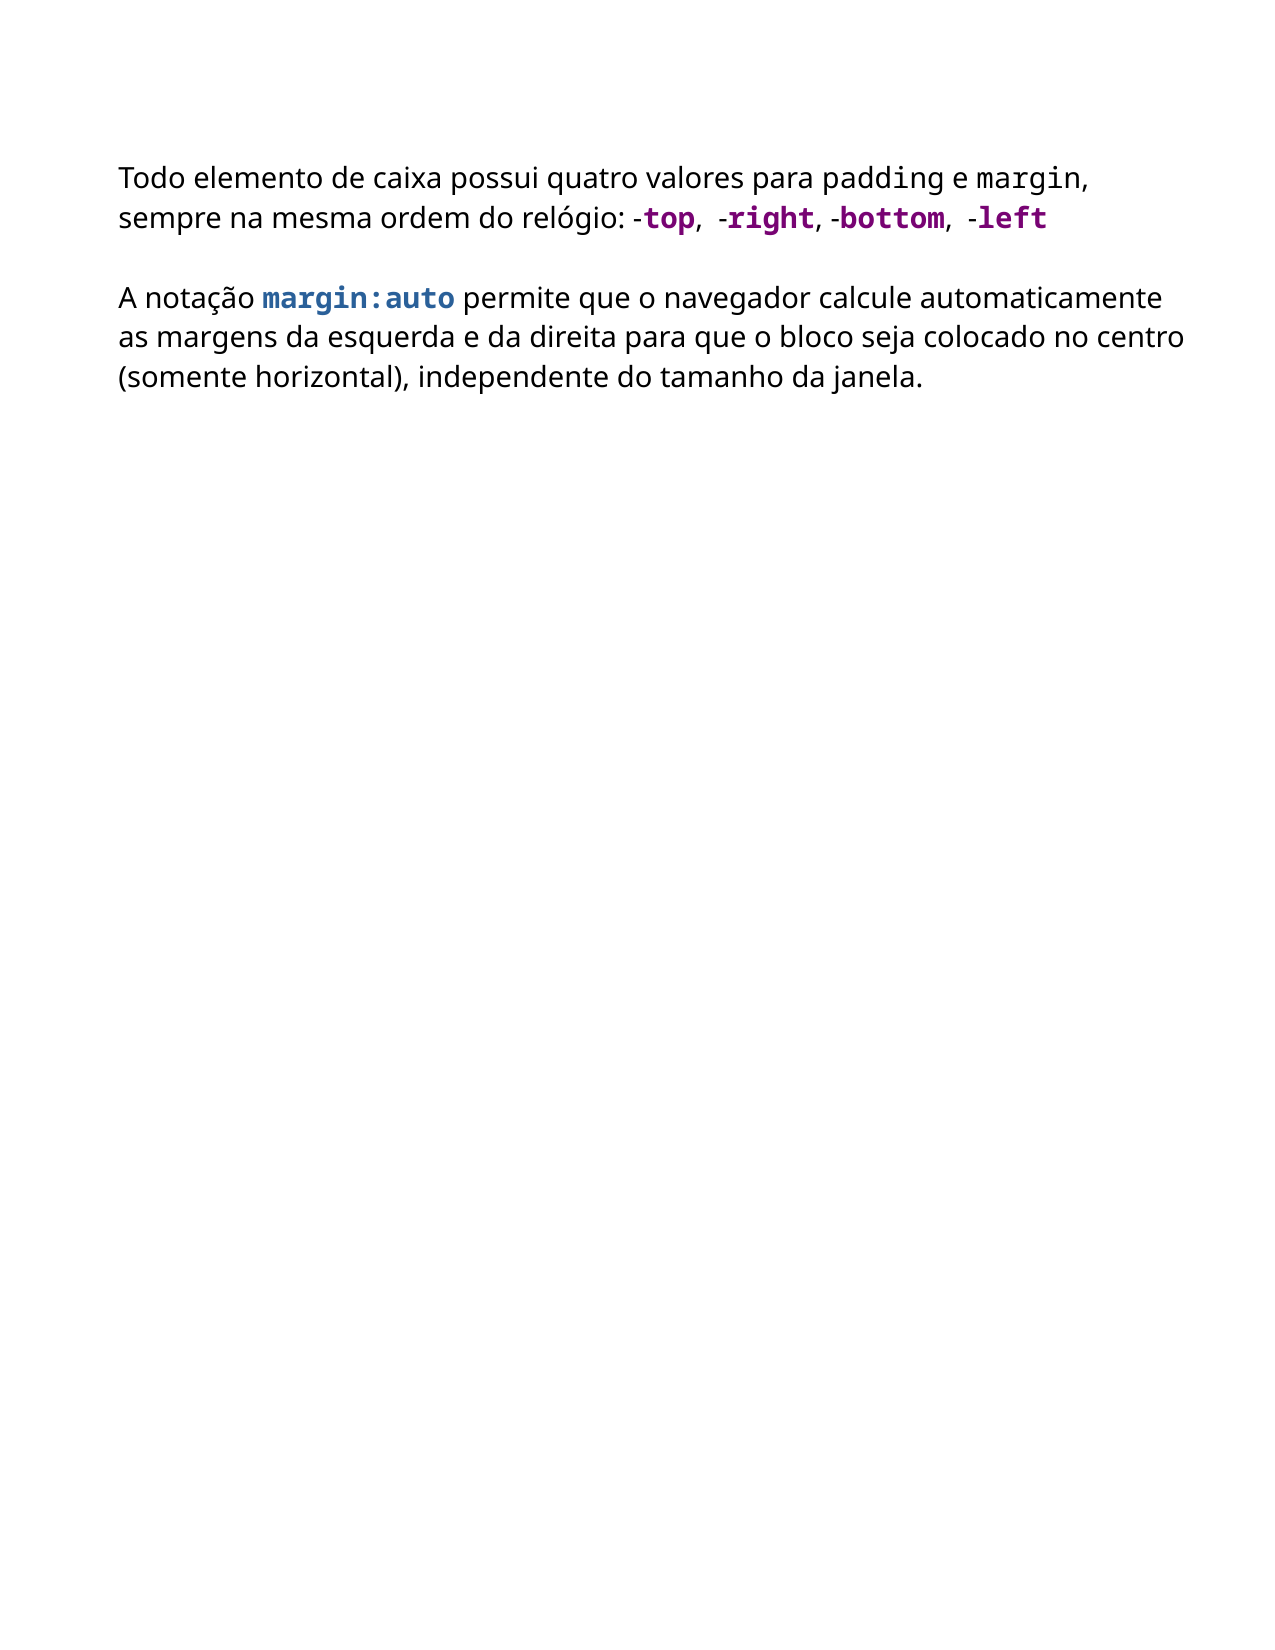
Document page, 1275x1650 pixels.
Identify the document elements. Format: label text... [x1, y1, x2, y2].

text Todo elemento de caixa possui quatro valores para padding e margin, sempre na mesma ordem do relógio: -top, -right, -bottom, -left [118, 158, 1198, 277]
text A notação margin:auto permite que o navegador calcule automaticamente as margens da esquerda e da direita para que o bloco seja colocado no centro (somente horizontal), independente do tamanho da janela. [118, 277, 1198, 396]
